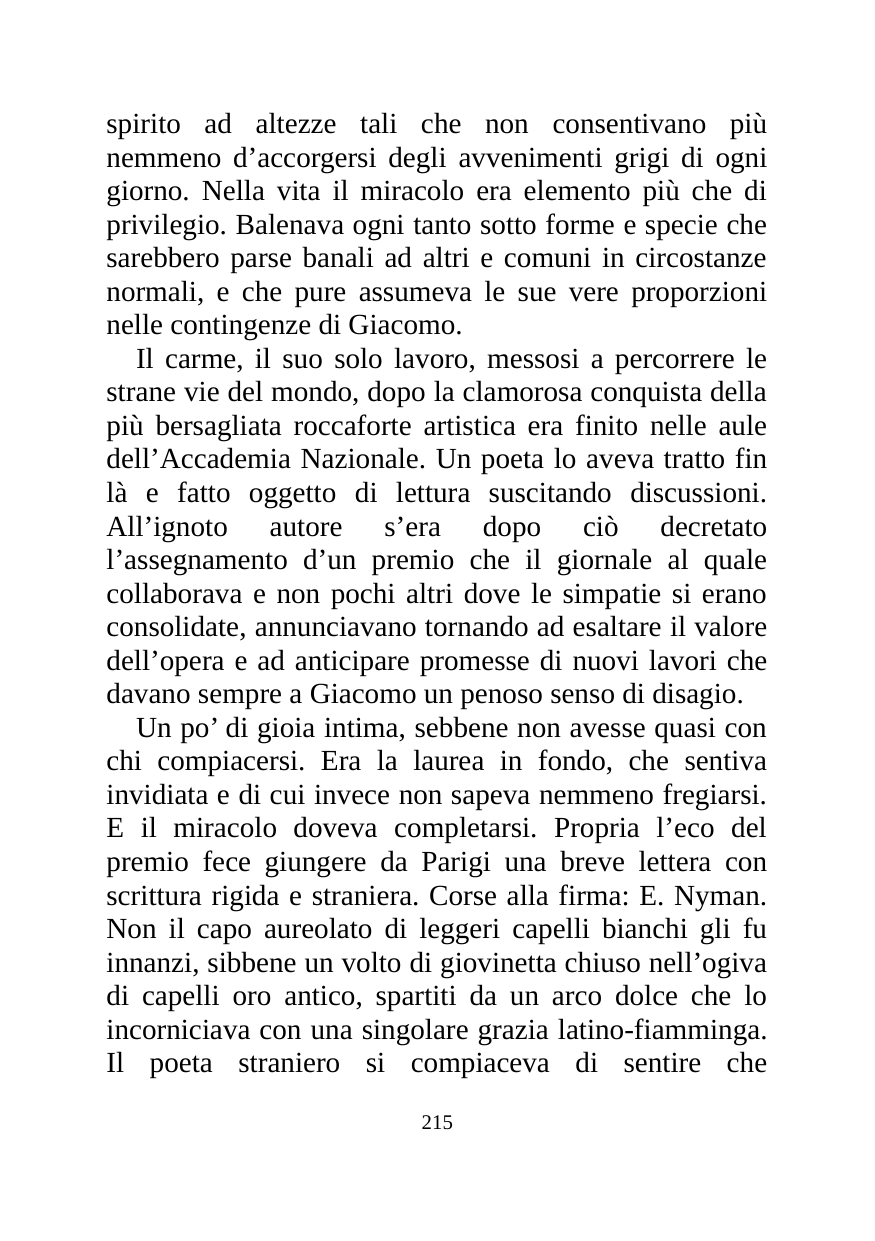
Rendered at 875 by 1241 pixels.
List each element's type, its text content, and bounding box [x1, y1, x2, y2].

text Un po’ di gioia intima, sebbene non avesse quasi con chi compiacersi. Era la laurea in fondo, che sentiva invidiata e di cui invece non sapeva nemmeno fregiarsi. E il miracolo doveva completarsi. Propria l’eco del premio fece giungere da Parigi una breve lettera con scrittura rigida e straniera. Corse alla firma: E. Nyman. Non il capo aureolato di leggeri capelli bianchi gli fu innanzi, sibbene un volto di giovinetta chiuso nell’ogiva di capelli oro antico, spartiti da un arco dolce che lo incorniciava con una singolare grazia latino-fiamminga. Il poeta straniero si compiaceva di sentire che [106, 710, 768, 1079]
text Il carme, il suo solo lavoro, messosi a percorrere le strane vie del mondo, dopo la clamorosa conquista della più bersagliata roccaforte artistica era finito nelle aule dell’Accademia Nazionale. Un poeta lo aveva tratto fin là e fatto oggetto di lettura suscitando discussioni. All’ignoto autore s’era dopo ciò decretato l’assegnamento d’un premio che il giornale al quale collaborava e non pochi altri dove le simpatie si erano consolidate, annunciavano tornando ad esaltare il valore dell’opera e ad anticipare promesse di nuovi lavori che davano sempre a Giacomo un penoso senso di disagio. [106, 341, 768, 710]
text spirito ad altezze tali che non consentivano più nemmeno d’accorgersi degli avvenimenti grigi di ogni giorno. Nella vita il miracolo era elemento più che di privilegio. Balenava ogni tanto sotto forme e specie che sarebbero parse banali ad altri e comuni in circostanze normali, e che pure assumeva le sue vere proporzioni nelle contingenze di Giacomo. [106, 106, 768, 341]
